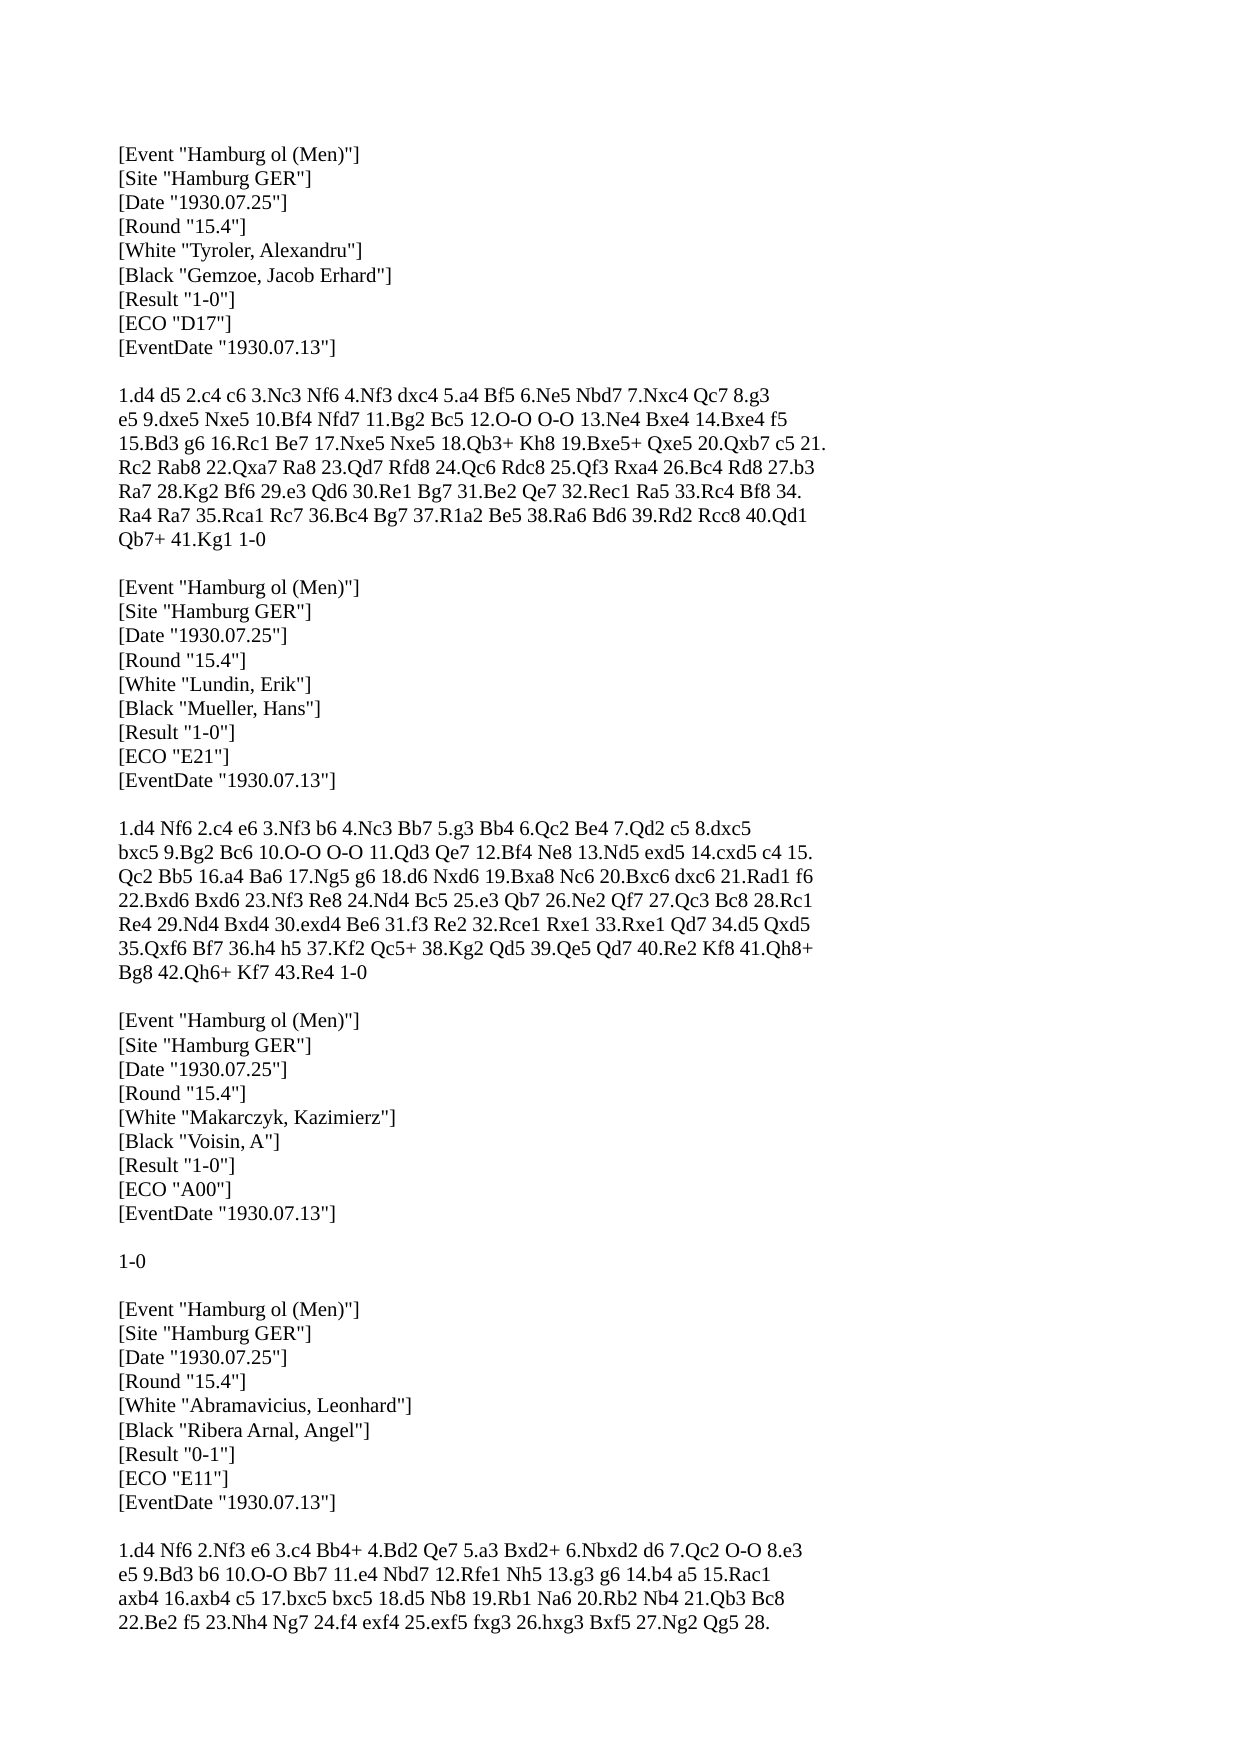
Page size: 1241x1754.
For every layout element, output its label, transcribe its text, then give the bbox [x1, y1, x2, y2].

text [White "Makarczyk, Kazimierz"] [118, 1105, 1122, 1129]
text 1-0 [118, 1249, 1122, 1273]
text Re4 29.Nd4 Bxd4 30.exd4 Be6 31.f3 Re2 32.Rce1 Rxe1 33.Rxe1 Qd7 34.d5 Qxd5 [118, 912, 1122, 936]
text [Round "15.4"] [118, 1369, 1122, 1393]
text [Event "Hamburg ol (Men)"] [118, 575, 1122, 599]
text [Result "1-0"] [118, 720, 1122, 744]
text e5 9.dxe5 Nxe5 10.Bf4 Nfd7 11.Bg2 Bc5 12.O-O O-O 13.Ne4 Bxe4 14.Bxe4 f5 [118, 407, 1122, 431]
text [Date "1930.07.25"] [118, 1057, 1122, 1081]
text [ECO "E11"] [118, 1466, 1122, 1490]
text Ra7 28.Kg2 Bf6 29.e3 Qd6 30.Re1 Bg7 31.Be2 Qe7 32.Rec1 Ra5 33.Rc4 Bf8 34. [118, 479, 1122, 503]
text [Site "Hamburg GER"] [118, 1321, 1122, 1345]
text [White "Tyroler, Alexandru"] [118, 238, 1122, 262]
text Rc2 Rab8 22.Qxa7 Ra8 23.Qd7 Rfd8 24.Qc6 Rdc8 25.Qf3 Rxa4 26.Bc4 Rd8 27.b3 [118, 455, 1122, 479]
text [Result "1-0"] [118, 287, 1122, 311]
text [EventDate "1930.07.13"] [118, 1490, 1122, 1514]
text [Site "Hamburg GER"] [118, 599, 1122, 623]
text [Event "Hamburg ol (Men)"] [118, 1008, 1122, 1032]
text [Black "Mueller, Hans"] [118, 696, 1122, 720]
text [ECO "E21"] [118, 744, 1122, 768]
text 35.Qxf6 Bf7 36.h4 h5 37.Kf2 Qc5+ 38.Kg2 Qd5 39.Qe5 Qd7 40.Re2 Kf8 41.Qh8+ [118, 936, 1122, 960]
text [Result "1-0"] [118, 1153, 1122, 1177]
text 1.d4 Nf6 2.c4 e6 3.Nf3 b6 4.Nc3 Bb7 5.g3 Bb4 6.Qc2 Be4 7.Qd2 c5 8.dxc5 [118, 816, 1122, 840]
text [White "Abramavicius, Leonhard"] [118, 1393, 1122, 1417]
text [Date "1930.07.25"] [118, 623, 1122, 647]
text [ECO "D17"] [118, 311, 1122, 335]
text [Result "0-1"] [118, 1442, 1122, 1466]
text [EventDate "1930.07.13"] [118, 335, 1122, 359]
text 1.d4 d5 2.c4 c6 3.Nc3 Nf6 4.Nf3 dxc4 5.a4 Bf5 6.Ne5 Nbd7 7.Nxc4 Qc7 8.g3 [118, 383, 1122, 407]
text 22.Be2 f5 23.Nh4 Ng7 24.f4 exf4 25.exf5 fxg3 26.hxg3 Bxf5 27.Ng2 Qg5 28. [118, 1610, 1122, 1634]
text [White "Lundin, Erik"] [118, 672, 1122, 696]
text [Site "Hamburg GER"] [118, 166, 1122, 190]
text [Round "15.4"] [118, 1081, 1122, 1105]
text [Date "1930.07.25"] [118, 1345, 1122, 1369]
text bxc5 9.Bg2 Bc6 10.O-O O-O 11.Qd3 Qe7 12.Bf4 Ne8 13.Nd5 exd5 14.cxd5 c4 15. [118, 840, 1122, 864]
text [ECO "A00"] [118, 1177, 1122, 1201]
text Ra4 Ra7 35.Rca1 Rc7 36.Bc4 Bg7 37.R1a2 Be5 38.Ra6 Bd6 39.Rd2 Rcc8 40.Qd1 [118, 503, 1122, 527]
text 15.Bd3 g6 16.Rc1 Be7 17.Nxe5 Nxe5 18.Qb3+ Kh8 19.Bxe5+ Qxe5 20.Qxb7 c5 21. [118, 431, 1122, 455]
text axb4 16.axb4 c5 17.bxc5 bxc5 18.d5 Nb8 19.Rb1 Na6 20.Rb2 Nb4 21.Qb3 Bc8 [118, 1586, 1122, 1610]
text [Site "Hamburg GER"] [118, 1032, 1122, 1057]
text [Black "Ribera Arnal, Angel"] [118, 1417, 1122, 1442]
text Bg8 42.Qh6+ Kf7 43.Re4 1-0 [118, 960, 1122, 984]
text 1.d4 Nf6 2.Nf3 e6 3.c4 Bb4+ 4.Bd2 Qe7 5.a3 Bxd2+ 6.Nbxd2 d6 7.Qc2 O-O 8.e3 [118, 1538, 1122, 1562]
text Qb7+ 41.Kg1 1-0 [118, 527, 1122, 551]
text 22.Bxd6 Bxd6 23.Nf3 Re8 24.Nd4 Bc5 25.e3 Qb7 26.Ne2 Qf7 27.Qc3 Bc8 28.Rc1 [118, 888, 1122, 912]
text [Event "Hamburg ol (Men)"] [118, 142, 1122, 166]
text [Date "1930.07.25"] [118, 190, 1122, 214]
text [Round "15.4"] [118, 647, 1122, 672]
text e5 9.Bd3 b6 10.O-O Bb7 11.e4 Nbd7 12.Rfe1 Nh5 13.g3 g6 14.b4 a5 15.Rac1 [118, 1562, 1122, 1586]
text [Black "Voisin, A"] [118, 1129, 1122, 1153]
text [Black "Gemzoe, Jacob Erhard"] [118, 262, 1122, 287]
text [EventDate "1930.07.13"] [118, 1201, 1122, 1225]
text Qc2 Bb5 16.a4 Ba6 17.Ng5 g6 18.d6 Nxd6 19.Bxa8 Nc6 20.Bxc6 dxc6 21.Rad1 f6 [118, 864, 1122, 888]
text [Event "Hamburg ol (Men)"] [118, 1297, 1122, 1321]
text [Round "15.4"] [118, 214, 1122, 238]
text [EventDate "1930.07.13"] [118, 768, 1122, 792]
